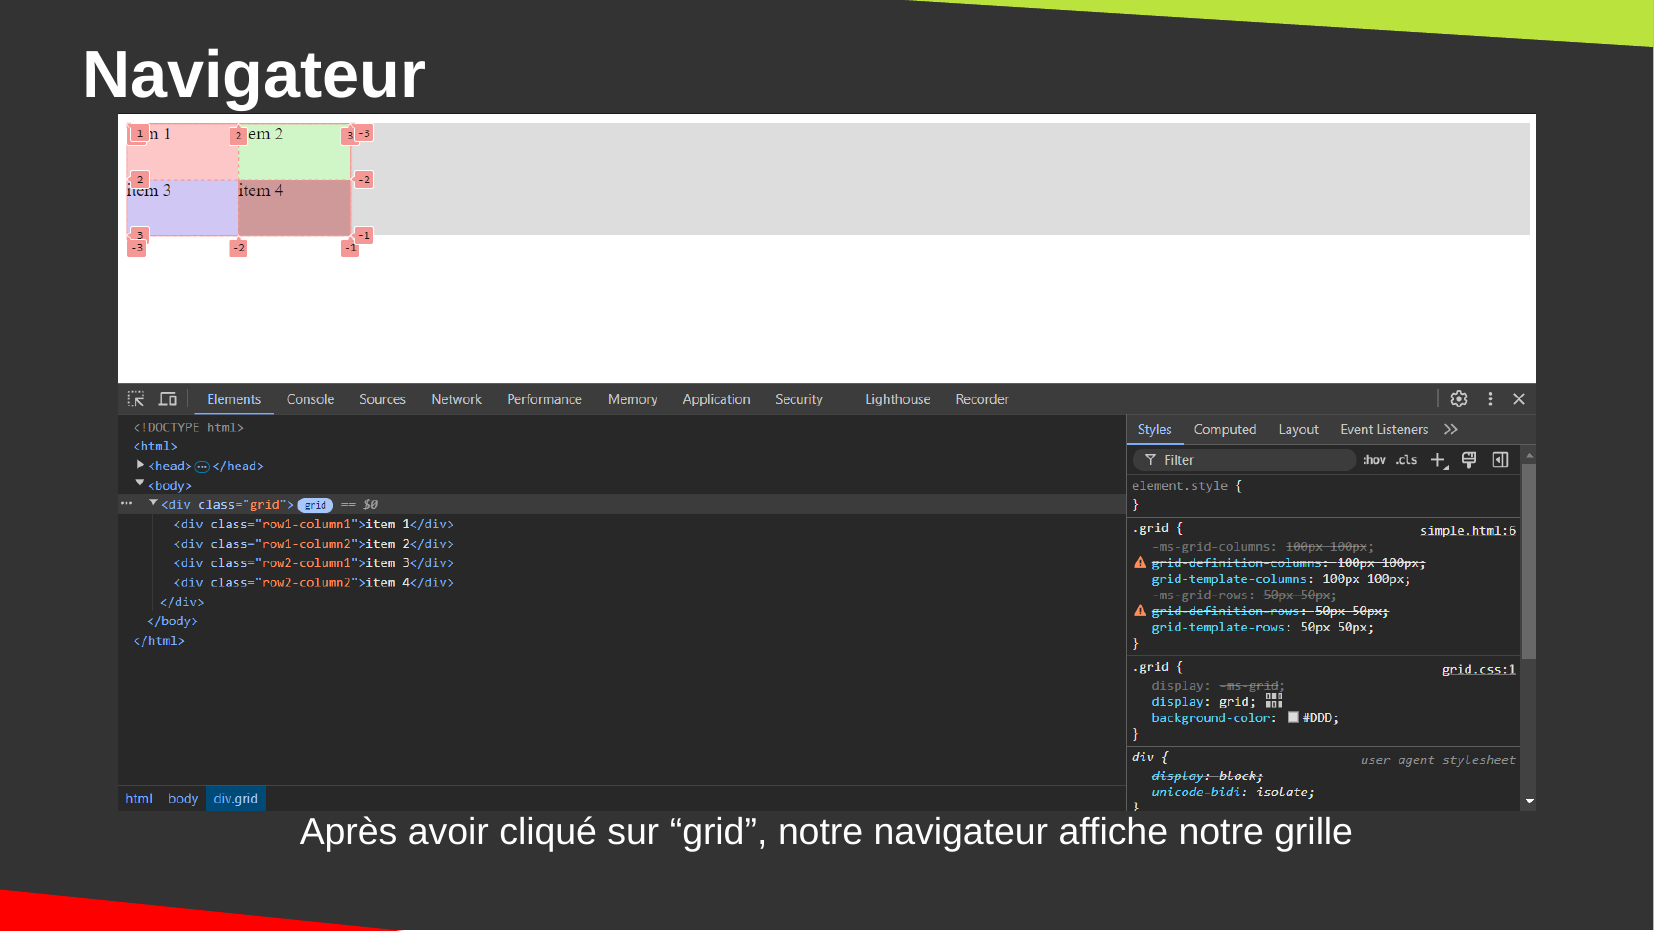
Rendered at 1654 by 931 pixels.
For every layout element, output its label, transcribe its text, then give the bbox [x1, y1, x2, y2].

picture [118, 113, 1536, 803]
text_box Après avoir cliqué sur “grid”, notre navigateur affiche notre grille [118, 803, 1536, 879]
text_box [0, 889, 405, 931]
title Navigateur [82, 37, 1571, 114]
text_box [905, 0, 1654, 48]
